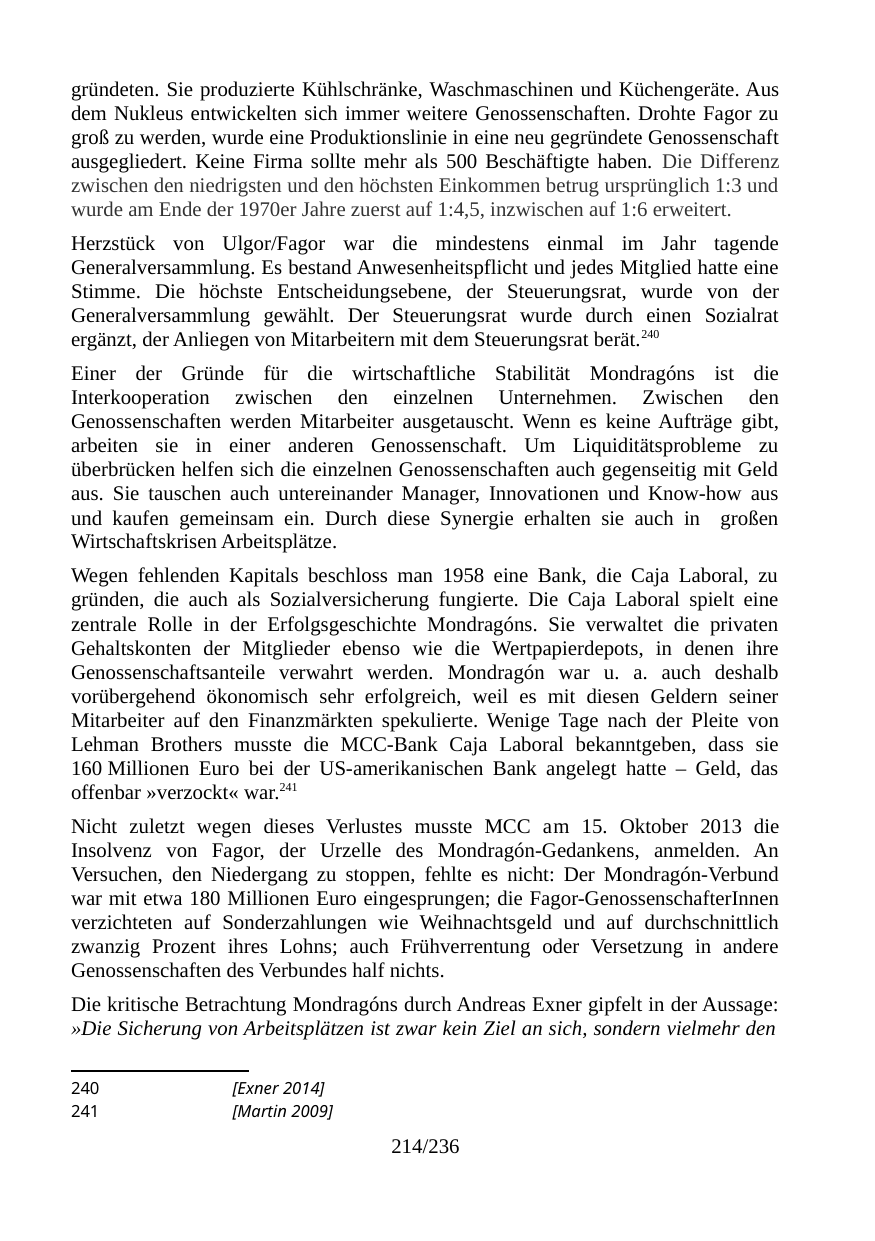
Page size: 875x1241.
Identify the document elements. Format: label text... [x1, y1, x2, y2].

text Die kritische Betrachtung Mondragóns durch Andreas Exner gipfelt in der Aussage: »Die Sicherung von Arbeitsplätzen ist zwar kein Ziel an sich, sondern vielmehr den [71, 992, 779, 1040]
text Einer der Gründe für die wirtschaftliche Stabilität Mondragóns ist die Interkooperation zwischen den einzelnen Unternehmen. Zwischen den Genossenschaften werden Mitarbeiter ausgetauscht. Wenn es keine Aufträge gibt, arbeiten sie in einer anderen Genossenschaft. Um Liquiditätsprobleme zu überbrücken helfen sich die einzelnen Genossenschaften auch gegenseitig mit Geld aus. Sie tauschen auch untereinander Manager, Innovationen und Know-how aus und kaufen gemeinsam ein. Durch diese Synergie erhalten sie auch in großen Wirtschaftskrisen Arbeitsplätze. [71, 361, 779, 553]
text Wegen fehlenden Kapitals beschloss man 1958 eine Bank, die Caja Laboral, zu gründen, die auch als Sozialversicherung fungierte. Die Caja Laboral spielt eine zentrale Rolle in der Erfolgsgeschichte Mondragóns. Sie verwaltet die privaten Gehaltskonten der Mitglieder ebenso wie die Wertpapierdepots, in denen ihre Genossenschaftsanteile verwahrt werden. Mondragón war u. a. auch deshalb vorübergehend ökonomisch sehr erfolgreich, weil es mit diesen Geldern seiner Mitarbeiter auf den Finanzmärkten spekulierte. Wenige Tage nach der Pleite von Lehman Brothers musste die MCC-Bank Caja Laboral bekanntgeben, dass sie 160 Millionen Euro bei der US-amerikanischen Bank angelegt hatte – Geld, das offenbar »verzockt« war. [71, 563, 779, 804]
text [Exner 2014] [71, 1077, 779, 1099]
text Nicht zuletzt wegen dieses Verlustes musste MCC am 15. Oktober 2013 die Insolvenz von Fagor, der Urzelle des Mondragón-Gedankens, anmelden. An Versuchen, den Niedergang zu stoppen, fehlte es nicht: Der Mondragón-Verbund war mit etwa 180 Millionen Euro eingesprungen; die Fagor-GenossenschafterInnen verzichteten auf Sonderzahlungen wie Weihnachtsgeld und auf durchschnittlich zwanzig Prozent ihres Lohns; auch Frühverrentung oder Versetzung in andere Genossenschaften des Verbundes half nichts. [71, 814, 779, 982]
text [Martin 2009] [71, 1099, 779, 1122]
text gründeten. Sie produzierte Kühlschränke, Waschmaschinen und Küchengeräte. Aus dem Nukleus entwickelten sich immer weitere Genossenschaften. Drohte Fagor zu groß zu werden, wurde eine Produktionslinie in eine neu gegründete Genossenschaft ausgegliedert. Keine Firma sollte mehr als 500 Beschäftigte haben. Die Differenz zwischen den niedrigsten und den höchsten Einkommen betrug ursprünglich 1:3 und wurde am Ende der 1970er Jahre zuerst auf 1:4,5, inzwischen auf 1:6 erweitert. [71, 77, 779, 221]
text Herzstück von Ulgor/Fagor war die mindestens einmal im Jahr tagende Generalversammlung. Es bestand Anwesenheitspflicht und jedes Mitglied hatte eine Stimme. Die höchste Entscheidungsebene, der Steuerungsrat, wurde von der Generalversammlung gewählt. Der Steuerungsrat wurde durch einen Sozialrat ergänzt, der Anliegen von Mitarbeitern mit dem Steuerungsrat berät. [71, 231, 779, 351]
